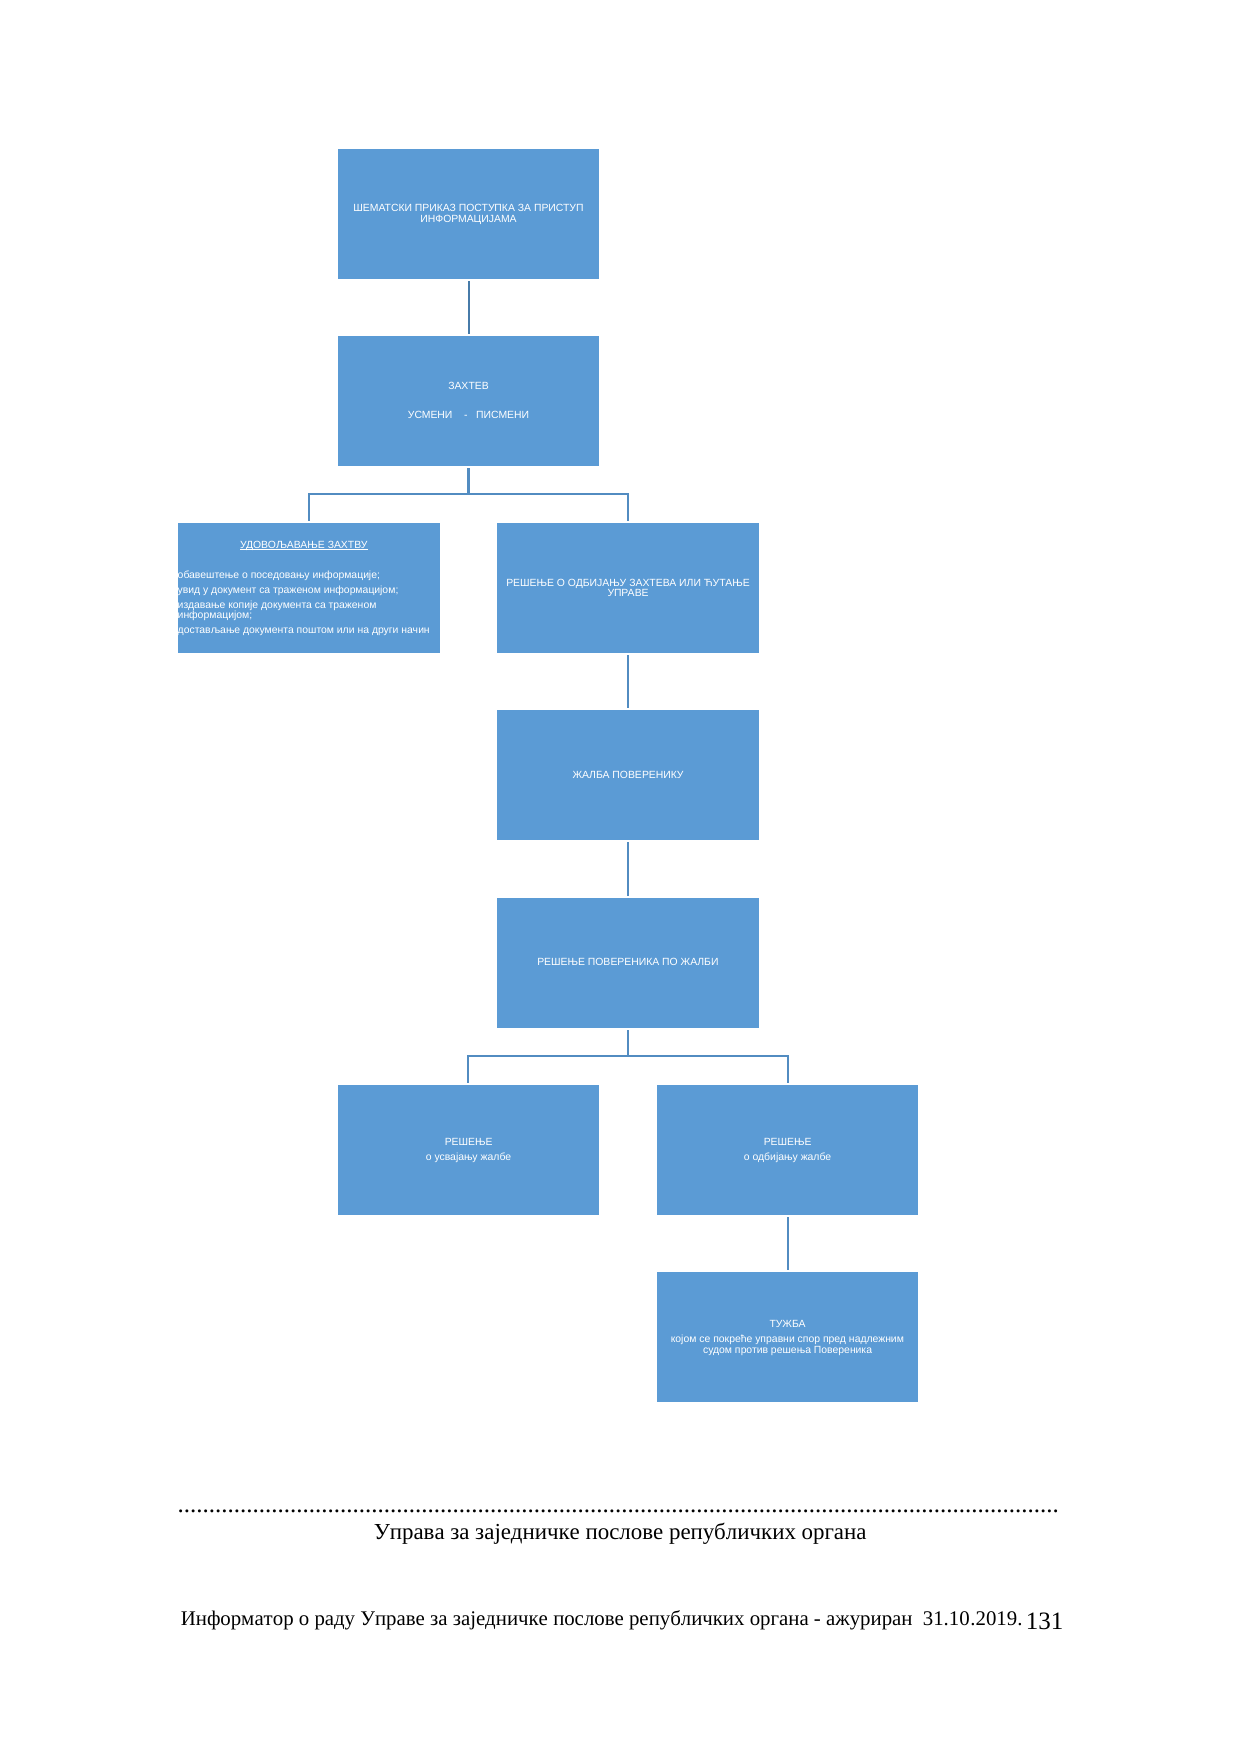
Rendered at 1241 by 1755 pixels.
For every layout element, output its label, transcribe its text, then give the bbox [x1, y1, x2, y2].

text ............................................................................................................................................. [177, 1489, 1063, 1518]
text Управа за заједничке послове републичких органа [177, 1518, 1063, 1544]
